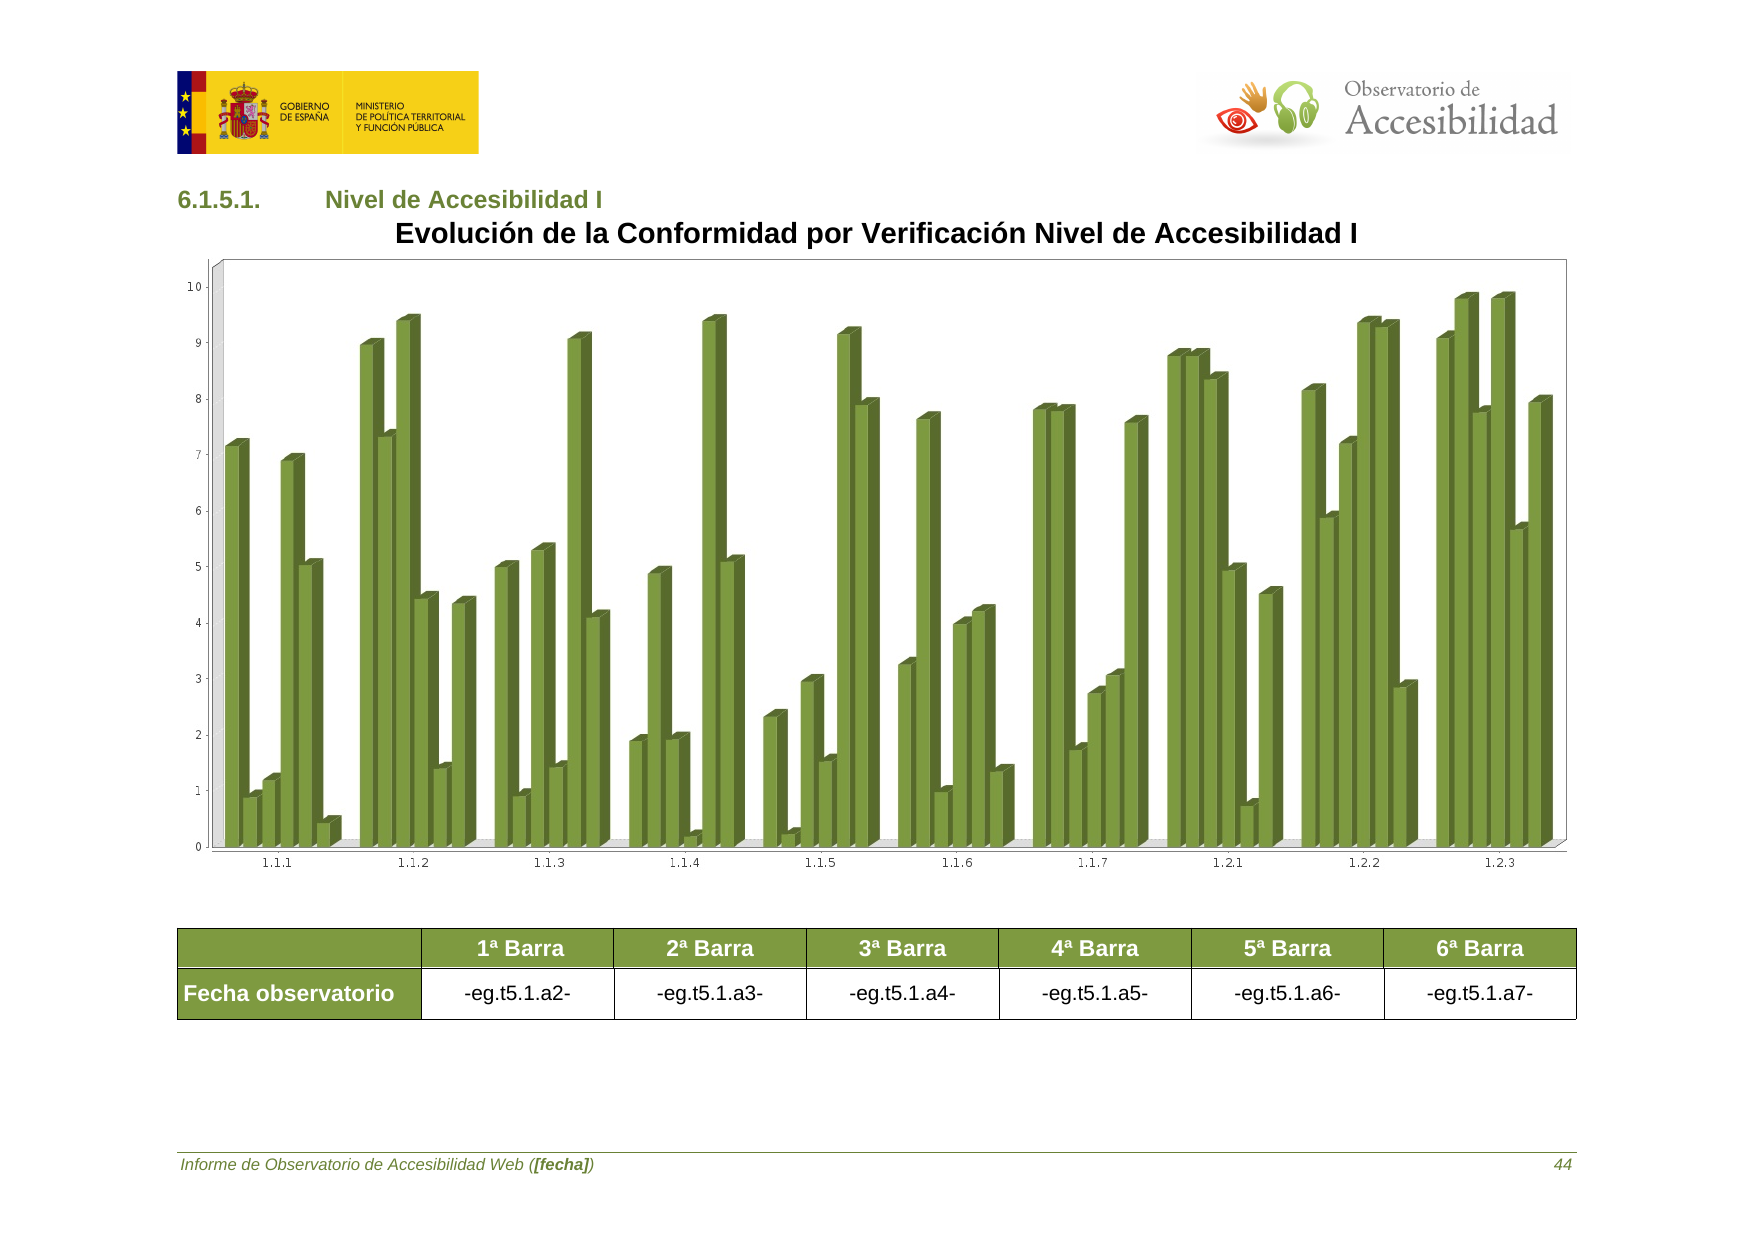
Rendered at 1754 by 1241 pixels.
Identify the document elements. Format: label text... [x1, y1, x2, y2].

table_cell Fecha observatorio [178, 969, 421, 1019]
table_cell -eg.t5.1.a4- [807, 969, 999, 1019]
table_header 3ª Barra [807, 929, 998, 967]
picture [1196, 72, 1572, 154]
table_header 2ª Barra [614, 929, 806, 967]
table_cell -eg.t5.1.a3- [615, 969, 806, 1019]
subtitle Nivel de Accesibilidad I [177, 185, 1577, 214]
table_cell -eg.t5.1.a2- [422, 969, 614, 1019]
table_header 1ª Barra [422, 929, 613, 967]
table_header 6ª Barra [1384, 929, 1576, 967]
table_header [178, 929, 421, 967]
table_cell -eg.t5.1.a5- [1000, 969, 1191, 1019]
table_cell -eg.t5.1.a7- [1385, 969, 1576, 1019]
table_header 5ª Barra [1192, 929, 1383, 967]
picture [177, 250, 1577, 875]
table_header 4ª Barra [999, 929, 1191, 967]
text Evolución de la Conformidad por Verificación Nivel de Accesibilidad I [177, 216, 1577, 250]
picture [177, 71, 479, 154]
table_cell -eg.t5.1.a6- [1192, 969, 1384, 1019]
